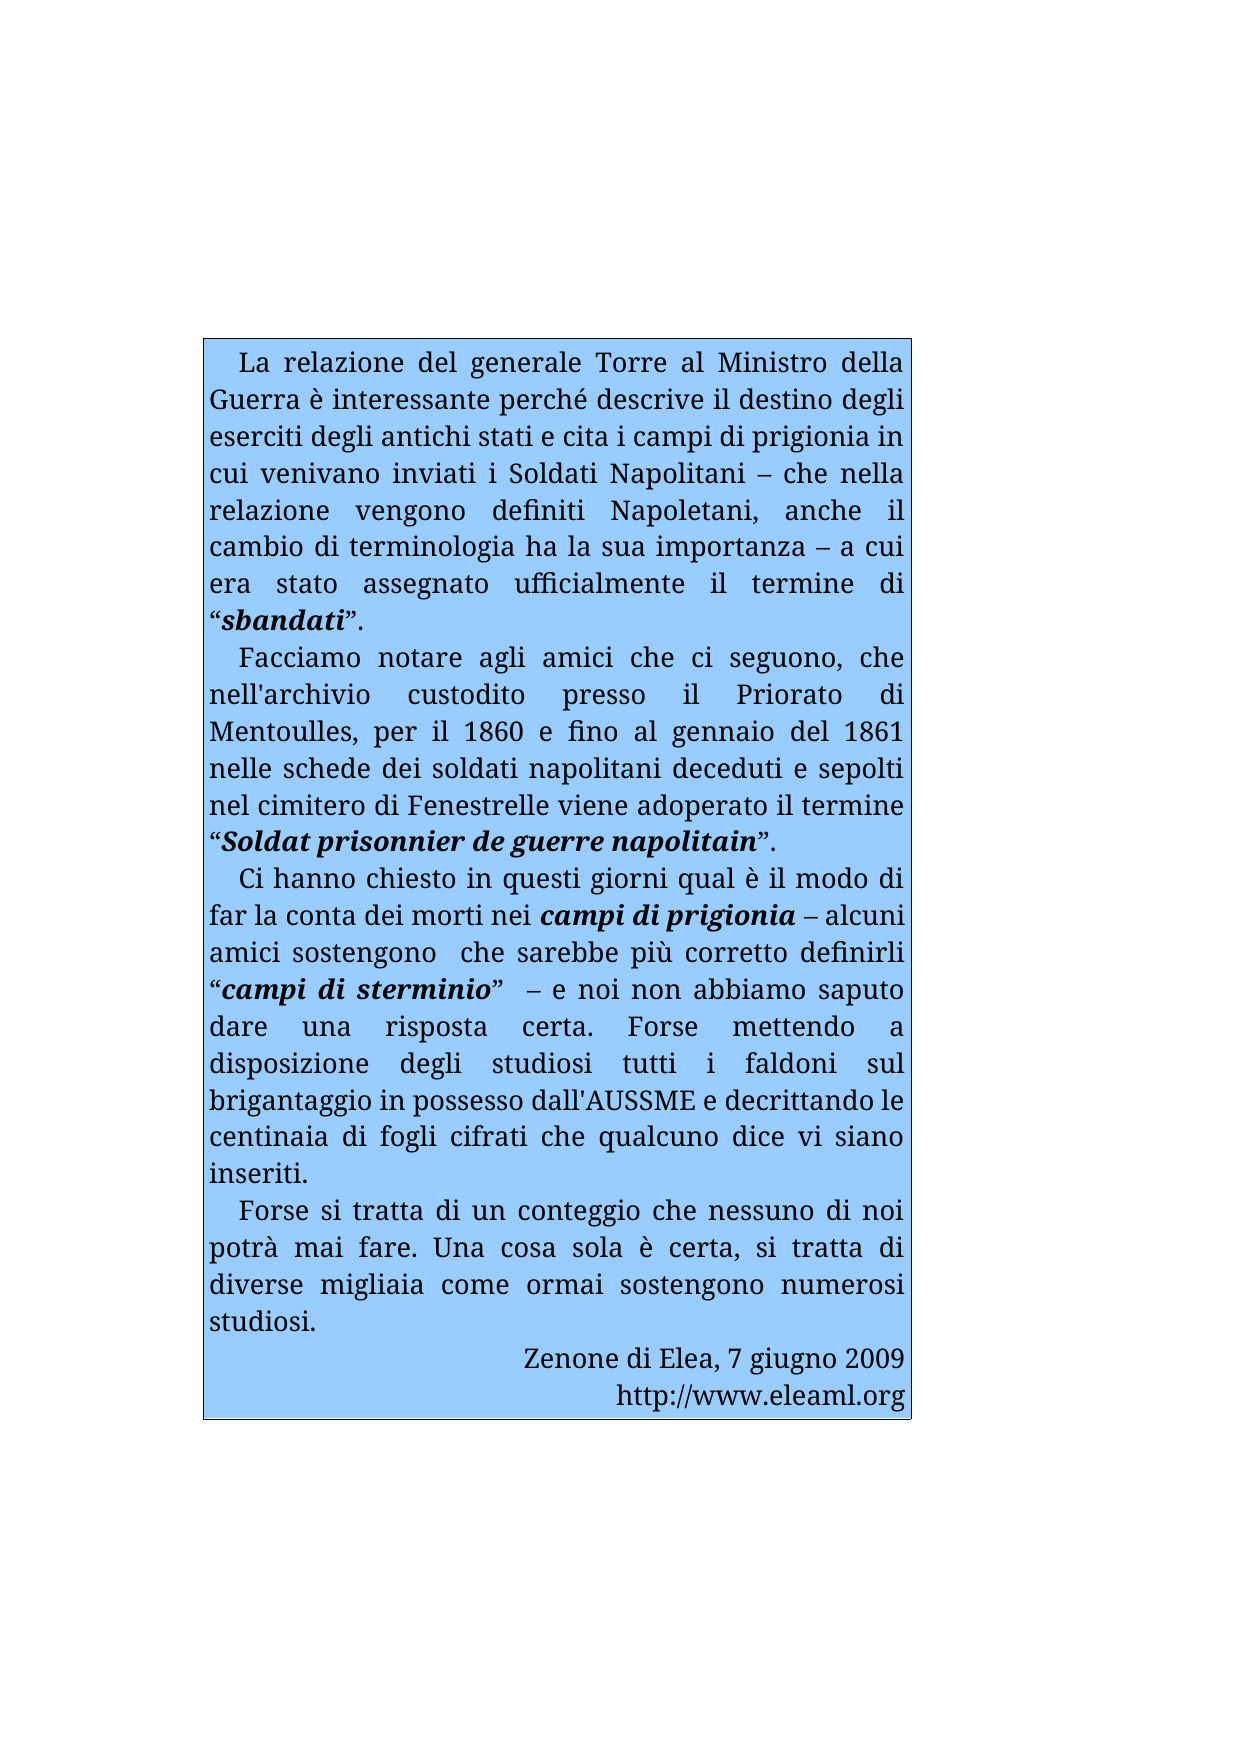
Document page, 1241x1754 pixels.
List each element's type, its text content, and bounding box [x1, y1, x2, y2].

table_header La relazione del generale Torre al Ministro della Guerra è interessante perché descrive il destino degli eserciti degli antichi stati e cita i campi di prigionia in cui venivano inviati i Soldati Napolitani – che nella relazione vengono definiti Napoletani, anche il cambio di terminologia ha la sua importanza – a cui era stato assegnato ufficialmente il termine di “sbandati”. Facciamo notare agli amici che ci seguono, che nell'archivio custodito presso il Priorato di Mentoulles, per il 1860 e fino al gennaio del 1861 nelle schede dei soldati napolitani deceduti e sepolti nel cimitero di Fenestrelle viene adoperato il termine “Soldat prisonnier de guerre napolitain”. Ci hanno chiesto in questi giorni qual è il modo di far la conta dei morti nei campi di prigionia – alcuni amici sostengono che sarebbe più corretto definirli “campi di sterminio” – e noi non abbiamo saputo dare una risposta certa. Forse mettendo a disposizione degli studiosi tutti i faldoni sul brigantaggio in possesso dall'AUSSME e decrittando le centinaia di fogli cifrati che qualcuno dice vi siano inseriti. Forse si tratta di un conteggio che nessuno di noi potrà mai fare. Una cosa sola è certa, si tratta di diverse migliaia come ormai sostengono numerosi studiosi. Zenone di Elea, 7 giugno 2009 http://www.eleaml.org [204, 339, 911, 1418]
